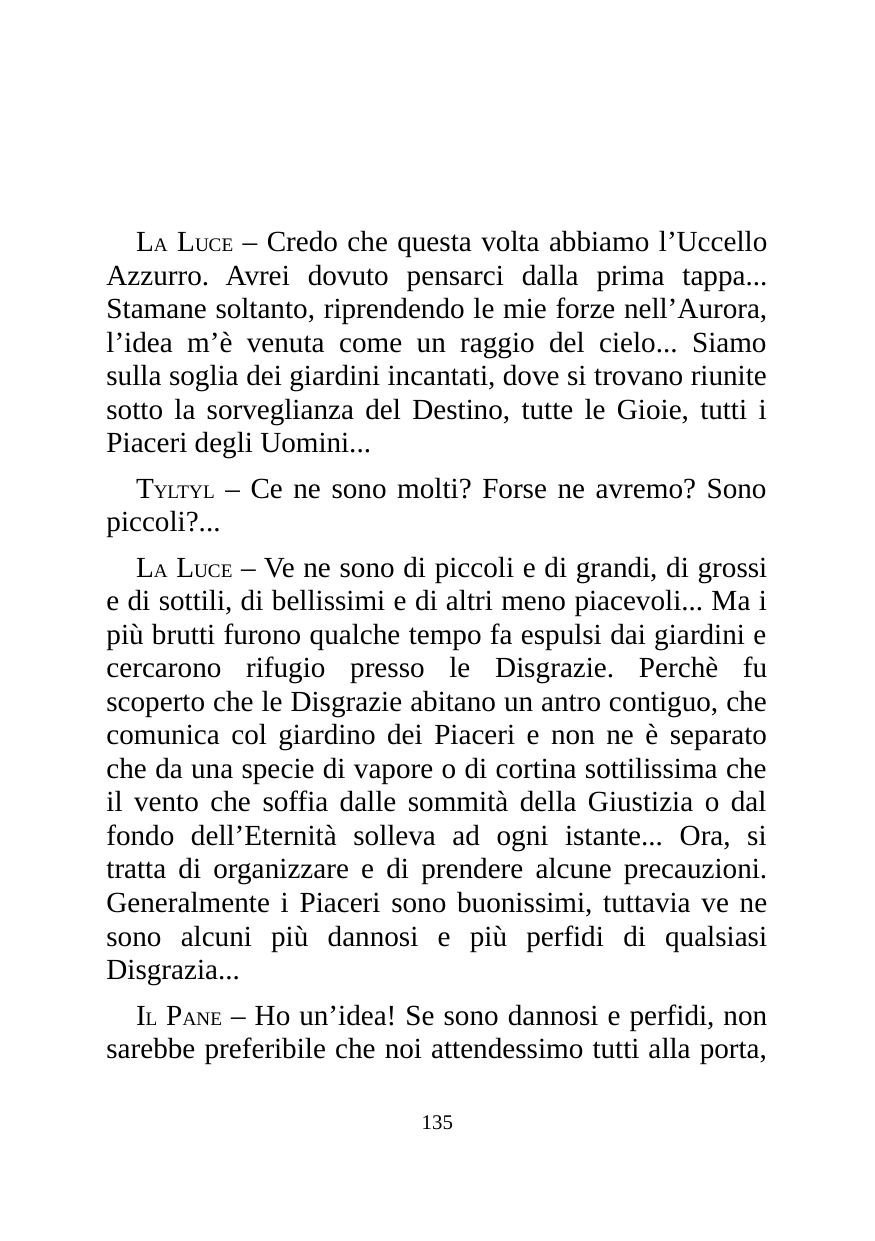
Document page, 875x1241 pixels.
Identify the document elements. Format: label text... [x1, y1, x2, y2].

text Tyltyl – Ce ne sono molti? Forse ne avremo? Sono piccoli?... [106, 471, 768, 538]
text Il Pane – Ho un’idea! Se sono dannosi e perfidi, non sarebbe preferibile che noi attendessimo tutti alla porta, [106, 998, 768, 1065]
text La Luce – Credo che questa volta abbiamo l’Uccello Azzurro. Avrei dovuto pensarci dalla prima tappa... Stamane soltanto, riprendendo le mie forze nell’Aurora, l’idea m’è venuta come un raggio del cielo... Siamo sulla soglia dei giardini incantati, dove si trovano riunite sotto la sorveglianza del Destino, tutte le Gioie, tutti i Piaceri degli Uomini... [106, 224, 768, 459]
text La Luce – Ve ne sono di piccoli e di grandi, di grossi e di sottili, di bellissimi e di altri meno piacevoli... Ma i più brutti furono qualche tempo fa espulsi dai giardini e cercarono rifugio presso le Disgrazie. Perchè fu scoperto che le Disgrazie abitano un antro contiguo, che comunica col giardino dei Piaceri e non ne è separato che da una specie di vapore o di cortina sottilissima che il vento che soffia dalle sommità della Giustizia o dal fondo dell’Eternità solleva ad ogni istante... Ora, si tratta di organizzare e di prendere alcune precauzioni. Generalmente i Piaceri sono buonissimi, tuttavia ve ne sono alcuni più dannosi e più perfidi di qualsiasi Disgrazia... [106, 550, 768, 986]
